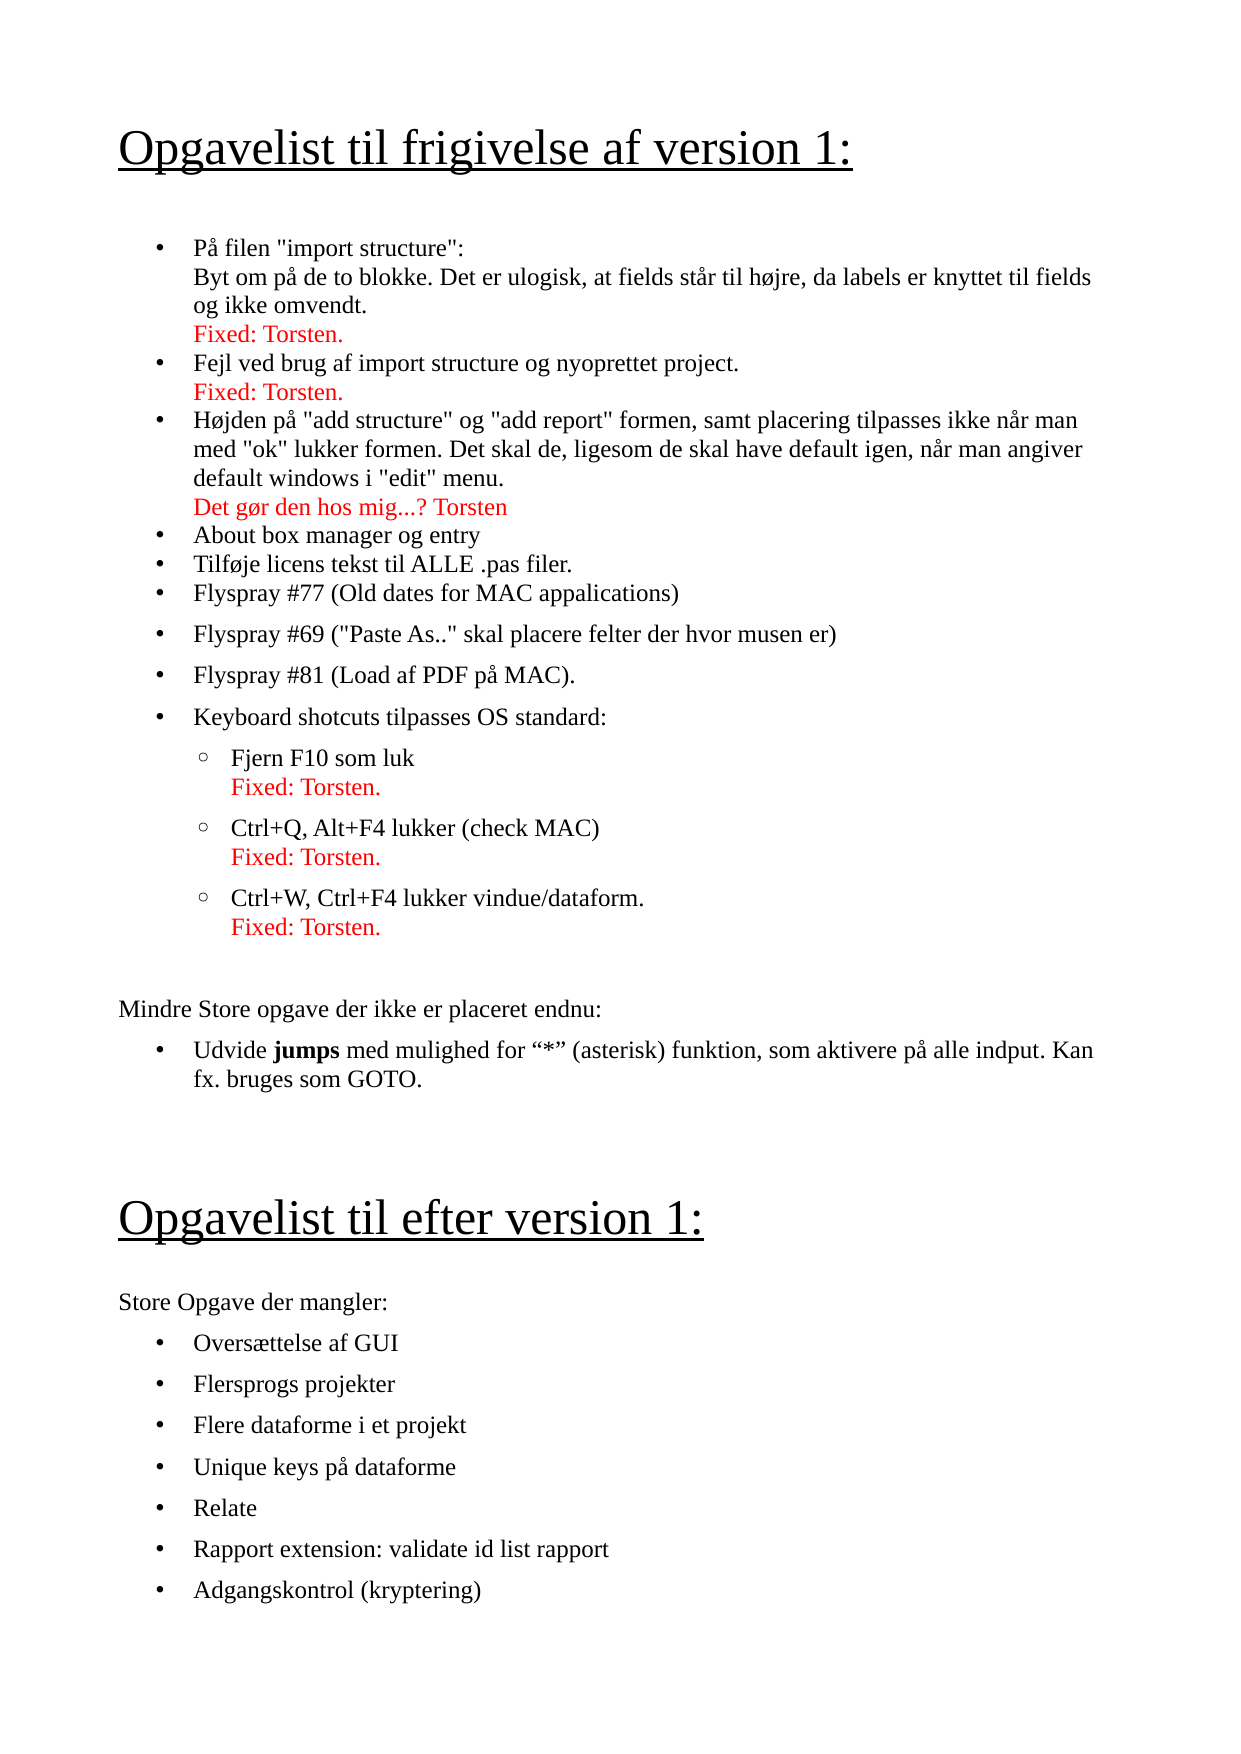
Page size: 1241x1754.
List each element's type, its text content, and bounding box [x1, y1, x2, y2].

text Store Opgave der mangler: [118, 1287, 1122, 1316]
list På filen "import structure": Byt om på de to blokke. Det er ulogisk, at fields står til højre, da labels er knyttet til fields og ikke omvendt. Fixed: Torsten. [156, 233, 1122, 348]
text Opgavelist til efter version 1: [118, 1188, 1122, 1246]
list Ctrl+W, Ctrl+F4 lukker vindue/dataform. Fixed: Torsten. [193, 883, 1122, 941]
list Fejl ved brug af import structure og nyoprettet project. Fixed: Torsten. [156, 348, 1122, 406]
list Relate [156, 1493, 1122, 1522]
list Fjern F10 som luk Fixed: Torsten. [193, 743, 1122, 801]
list About box manager og entry [156, 521, 1122, 549]
list Oversættelse af GUI [156, 1328, 1122, 1357]
text Opgavelist til frigivelse af version 1: [118, 118, 1122, 176]
list Tilføje licens tekst til ALLE .pas filer. [156, 549, 1122, 578]
list Flere dataforme i et projekt [156, 1411, 1122, 1439]
text Mindre Store opgave der ikke er placeret endnu: [118, 994, 1122, 1023]
list Flyspray #77 (Old dates for MAC appalications) [156, 578, 1122, 607]
list Udvide jumps med mulighed for “*” (asterisk) funktion, som aktivere på alle indput. Kan fx. bruges som GOTO. [156, 1036, 1122, 1093]
list Keyboard shotcuts tilpasses OS standard: [156, 702, 1122, 731]
list Unique keys på dataforme [156, 1452, 1122, 1481]
list Ctrl+Q, Alt+F4 lukker (check MAC) Fixed: Torsten. [193, 813, 1122, 871]
list Flyspray #69 ("Paste As.." skal placere felter der hvor musen er) [156, 619, 1122, 648]
list Flyspray #81 (Load af PDF på MAC). [156, 661, 1122, 689]
list Adgangskontrol (kryptering) [156, 1576, 1122, 1604]
list Flersprogs projekter [156, 1369, 1122, 1398]
list Rapport extension: validate id list rapport [156, 1534, 1122, 1563]
list Højden på "add structure" og "add report" formen, samt placering tilpasses ikke når man med "ok" lukker formen. Det skal de, ligesom de skal have default igen, når man angiver default windows i "edit" menu. Det gør den hos mig...? Torsten [156, 406, 1122, 521]
